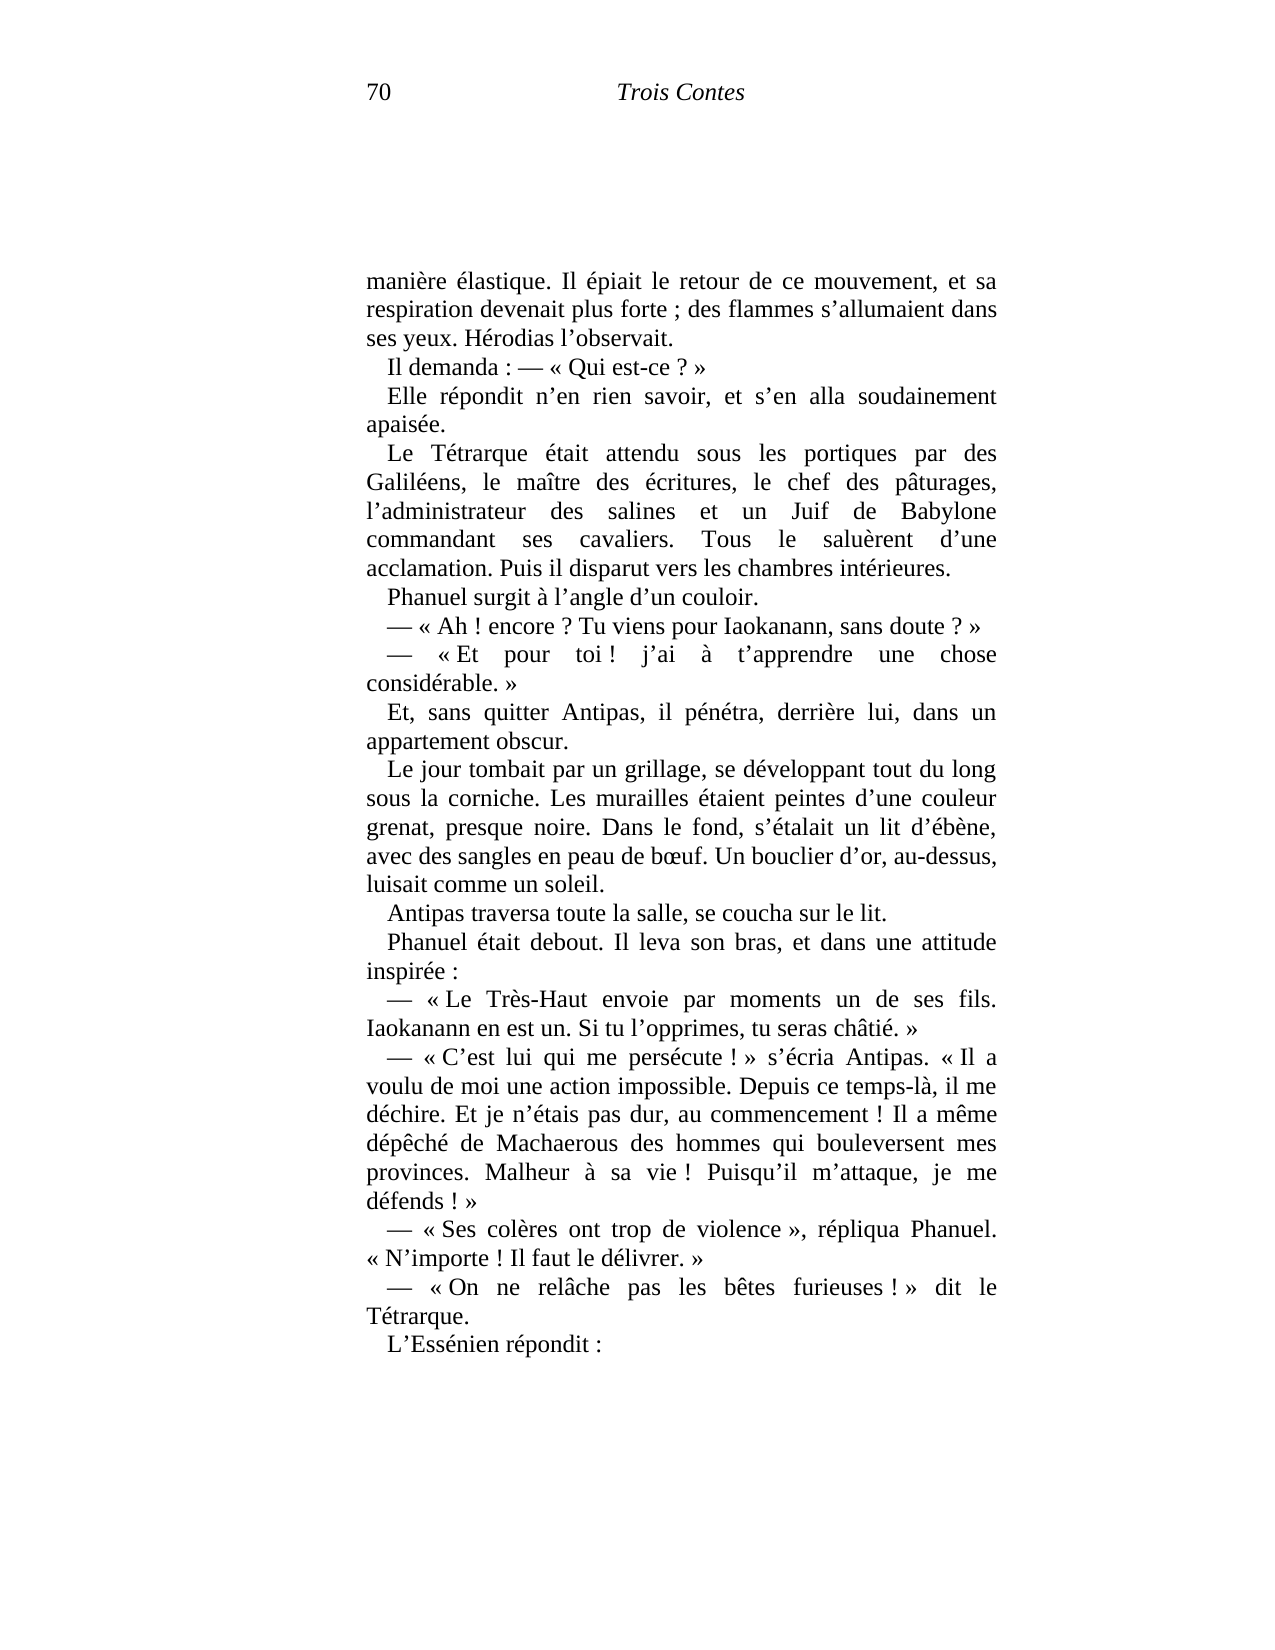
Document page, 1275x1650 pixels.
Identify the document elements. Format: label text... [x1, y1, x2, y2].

text — « Et pour toi ! j’ai à t’apprendre une chose considérable. » [366, 639, 997, 697]
text — « Le Très-Haut envoie par moments un de ses fils. Iaokanann en est un. Si tu l’opprimes, tu seras châtié. » [366, 984, 997, 1042]
text Phanuel était debout. Il leva son bras, et dans une attitude inspirée : [366, 927, 997, 984]
text Elle répondit n’en rien savoir, et s’en alla soudainement apaisée. [366, 381, 997, 438]
text L’Essénien répondit : [366, 1329, 997, 1358]
text Le Tétrarque était attendu sous les portiques par des Galiléens, le maître des écritures, le chef des pâturages, l’administrateur des salines et un Juif de Babylone commandant ses cavaliers. Tous le saluèrent d’une acclamation. Puis il disparut vers les chambres intérieures. [366, 438, 997, 582]
text Et, sans quitter Antipas, il pénétra, derrière lui, dans un appartement obscur. [366, 697, 997, 754]
text Le jour tombait par un grillage, se développant tout du long sous la corniche. Les murailles étaient peintes d’une couleur grenat, presque noire. Dans le fond, s’étalait un lit d’ébène, avec des sangles en peau de bœuf. Un bouclier d’or, au-dessus, luisait comme un soleil. [366, 754, 997, 898]
text Il demanda : — « Qui est-ce ? » [366, 352, 997, 381]
text — « Ses colères ont trop de violence », répliqua Phanuel. « N’importe ! Il faut le délivrer. » [366, 1214, 997, 1272]
text manière élastique. Il épiait le retour de ce mouvement, et sa respiration devenait plus forte ; des flammes s’allumaient dans ses yeux. Hérodias l’observait. [366, 266, 997, 352]
text Phanuel surgit à l’angle d’un couloir. [366, 582, 997, 611]
text — « Ah ! encore ? Tu viens pour Iaokanann, sans doute ? » [366, 611, 997, 639]
text — « On ne relâche pas les bêtes furieuses ! » dit le Tétrarque. [366, 1272, 997, 1329]
text — « C’est lui qui me persécute ! » s’écria Antipas. « Il a voulu de moi une action impossible. Depuis ce temps-là, il me déchire. Et je n’étais pas dur, au commencement ! Il a même dépêché de Machaerous des hommes qui bouleversent mes provinces. Malheur à sa vie ! Puisqu’il m’attaque, je me défends ! » [366, 1042, 997, 1214]
text Antipas traversa toute la salle, se coucha sur le lit. [366, 898, 997, 927]
